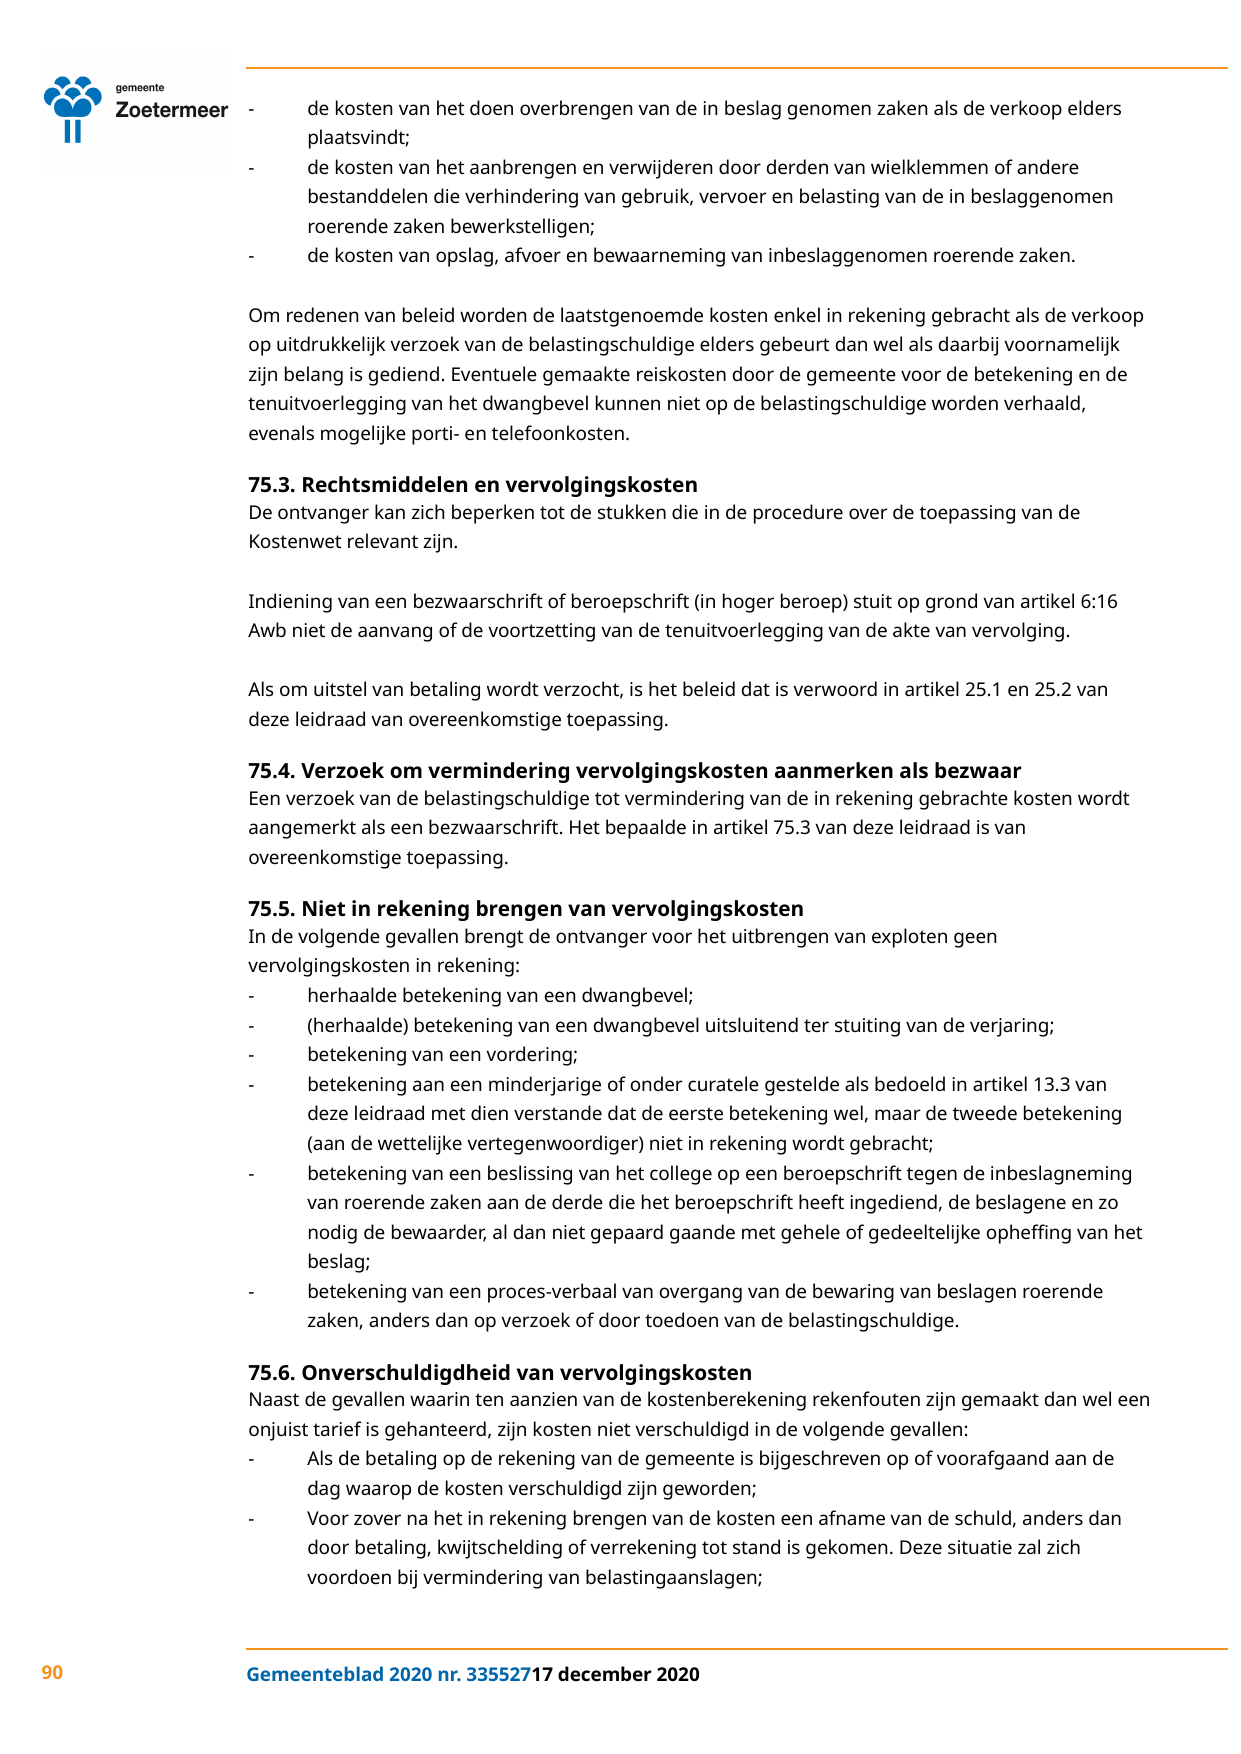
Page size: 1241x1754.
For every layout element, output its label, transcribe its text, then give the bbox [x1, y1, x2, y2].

list herhaalde betekening van een dwangbevel; [248, 982, 1152, 1008]
list Als de betaling op de rekening van de gemeente is bijgeschreven op of voorafgaand aan de dag waarop de kosten verschuldigd zijn geworden; [248, 1446, 1152, 1501]
list betekening van een beslissing van het college op een beroepschrift tegen de inbeslagneming van roerende zaken aan de derde die het beroepschrift heeft ingediend, de beslagene en zo nodig de bewaarder, al dan niet gepaard gaande met gehele of gedeeltelijke opheffing van het beslag; [248, 1160, 1152, 1274]
text 75.3. Rechtsmiddelen en vervolgingskosten [248, 471, 1152, 499]
list betekening van een vordering; [248, 1041, 1152, 1067]
list de kosten van het doen overbrengen van de in beslag genomen zaken als de verkoop elders plaatsvindt; [248, 95, 1152, 150]
text 75.4. Verzoek om vermindering vervolgingskosten aanmerken als bezwaar [248, 757, 1152, 785]
list betekening van een proces-verbaal van overgang van de bewaring van beslagen roerende zaken, anders dan op verzoek of door toedoen van de belastingschuldige. [248, 1278, 1152, 1333]
text In de volgende gevallen brengt de ontvanger voor het uitbrengen van exploten geen vervolgingskosten in rekening: [248, 923, 1152, 978]
list de kosten van opslag, afvoer en bewaarneming van inbeslaggenomen roerende zaken. [248, 243, 1152, 268]
list betekening aan een minderjarige of onder curatele gestelde als bedoeld in artikel 13.3 van deze leidraad met dien verstande dat de eerste betekening wel, maar de tweede betekening (aan de wettelijke vertegenwoordiger) niet in rekening wordt gebracht; [248, 1071, 1152, 1156]
text 75.6. Onverschuldigdheid van vervolgingskosten [248, 1358, 1152, 1386]
list de kosten van het aanbrengen en verwijderen door derden van wielklemmen of andere bestanddelen die verhindering van gebruik, vervoer en belasting van de in beslaggenomen roerende zaken bewerkstelligen; [248, 154, 1152, 239]
text Om redenen van beleid worden de laatstgenoemde kosten enkel in rekening gebracht als de verkoop op uitdrukkelijk verzoek van de belastingschuldige elders gebeurt dan wel als daarbij voornamelijk zijn belang is gediend. Eventuele gemaakte reiskosten door de gemeente voor de betekening en de tenuitvoerlegging van het dwangbevel kunnen niet op de belastingschuldige worden verhaald, evenals mogelijke porti- en telefoonkosten. [248, 302, 1152, 446]
text De ontvanger kan zich beperken tot de stukken die in de procedure over de toepassing van de Kostenwet relevant zijn. [248, 499, 1152, 554]
list Voor zover na het in rekening brengen van de kosten een afname van de schuld, anders dan door betaling, kwijtschelding of verrekening tot stand is gekomen. Deze situatie zal zich voordoen bij vermindering van belastingaanslagen; [248, 1505, 1152, 1590]
text Een verzoek van de belastingschuldige tot vermindering van de in rekening gebrachte kosten wordt aangemerkt als een bezwaarschrift. Het bepaalde in artikel 75.3 van deze leidraad is van overeenkomstige toepassing. [248, 785, 1152, 870]
text Indiening van een bezwaarschrift of beroepschrift (in hoger beroep) stuit op grond van artikel 6:16 Awb niet de aanvang of de voortzetting van de tenuitvoerlegging van de akte van vervolging. [248, 588, 1152, 643]
text Als om uitstel van betaling wordt verzocht, is het beleid dat is verwoord in artikel 25.1 en 25.2 van deze leidraad van overeenkomstige toepassing. [248, 677, 1152, 732]
text Naast de gevallen waarin ten aanzien van de kostenberekening rekenfouten zijn gemaakt dan wel een onjuist tarief is gehanteerd, zijn kosten niet verschuldigd in de volgende gevallen: [248, 1386, 1152, 1442]
list (herhaalde) betekening van een dwangbevel uitsluitend ter stuiting van de verjaring; [248, 1012, 1152, 1037]
picture [41, 47, 231, 172]
text 75.5. Niet in rekening brengen van vervolgingskosten [248, 894, 1152, 923]
